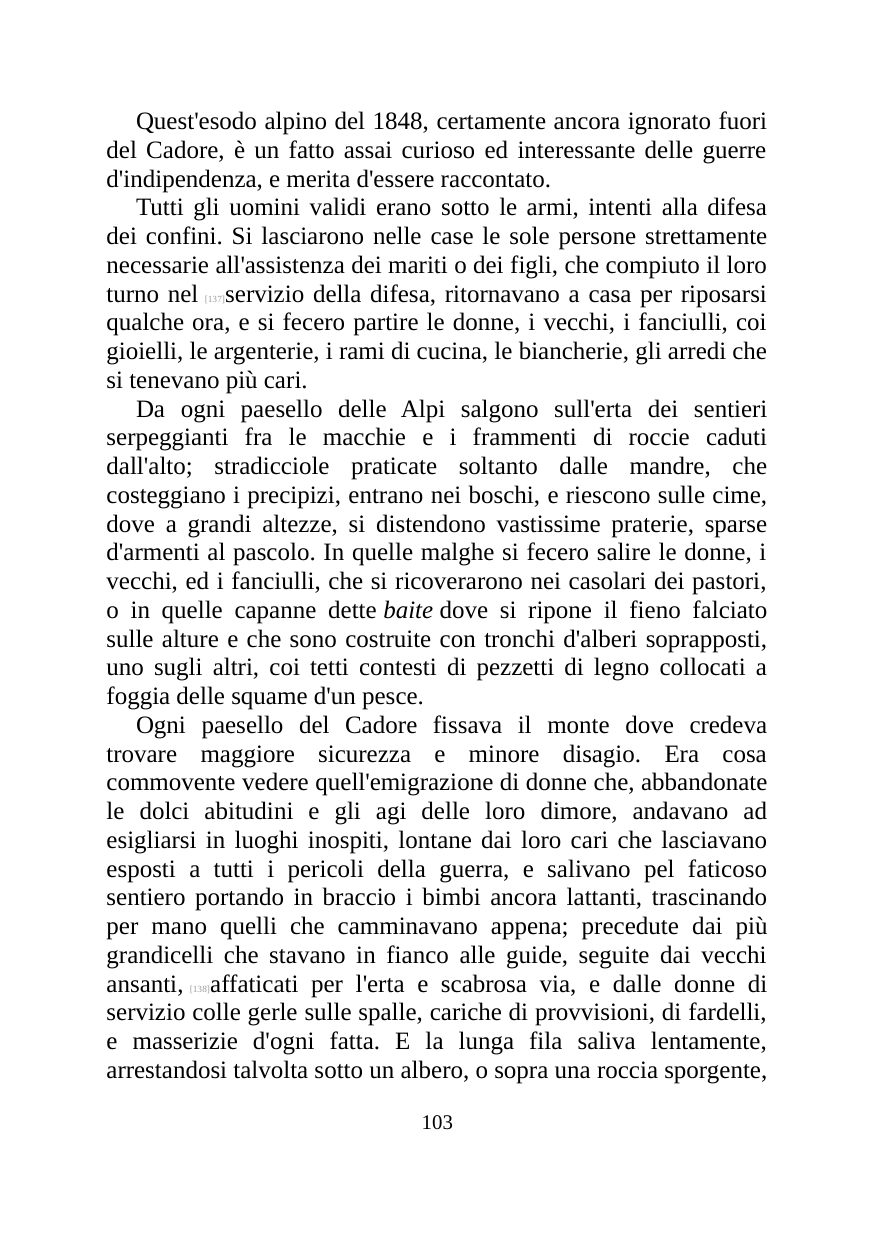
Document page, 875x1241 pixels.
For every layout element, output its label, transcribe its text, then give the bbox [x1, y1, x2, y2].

text Quest'esodo alpino del 1848, certamente ancora ignorato fuori del Cadore, è un fatto assai curioso ed interessante delle guerre d'indipendenza, e merita d'essere raccontato. [106, 106, 768, 192]
text Da ogni paesello delle Alpi salgono sull'erta dei sentieri serpeggianti fra le macchie e i frammenti di roccie caduti dall'alto; stradicciole praticate soltanto dalle mandre, che costeggiano i precipizi, entrano nei boschi, e riescono sulle cime, dove a grandi altezze, si distendono vastissime praterie, sparse d'armenti al pascolo. In quelle malghe si fecero salire le donne, i vecchi, ed i fanciulli, che si ricoverarono nei casolari dei pastori, o in quelle capanne dette baite dove si ripone il fieno falciato sulle alture e che sono costruite con tronchi d'alberi soprapposti, uno sugli altri, coi tetti contesti di pezzetti di legno collocati a foggia delle squame d'un pesce. [106, 394, 768, 710]
text Ogni paesello del Cadore fissava il monte dove credeva trovare maggiore sicurezza e minore disagio. Era cosa commovente vedere quell'emigrazione di donne che, abbandonate le dolci abitudini e gli agi delle loro dimore, andavano ad esigliarsi in luoghi inospiti, lontane dai loro cari che lasciavano esposti a tutti i pericoli della guerra, e salivano pel faticoso sentiero portando in braccio i bimbi ancora lattanti, trascinando per mano quelli che camminavano appena; precedute dai più grandicelli che stavano in fianco alle guide, seguite dai vecchi ansanti, [138]affaticati per l'erta e scabrosa via, e dalle donne di servizio colle gerle sulle spalle, cariche di provvisioni, di fardelli, e masserizie d'ogni fatta. E la lunga fila saliva lentamente, arrestandosi talvolta sotto un albero, o sopra una roccia sporgente, [106, 710, 768, 1084]
text Tutti gli uomini validi erano sotto le armi, intenti alla difesa dei confini. Si lasciarono nelle case le sole persone strettamente necessarie all'assistenza dei mariti o dei figli, che compiuto il loro turno nel [137]servizio della difesa, ritornavano a casa per riposarsi qualche ora, e si fecero partire le donne, i vecchi, i fanciulli, coi gioielli, le argenterie, i rami di cucina, le biancherie, gli arredi che si tenevano più cari. [106, 192, 768, 394]
